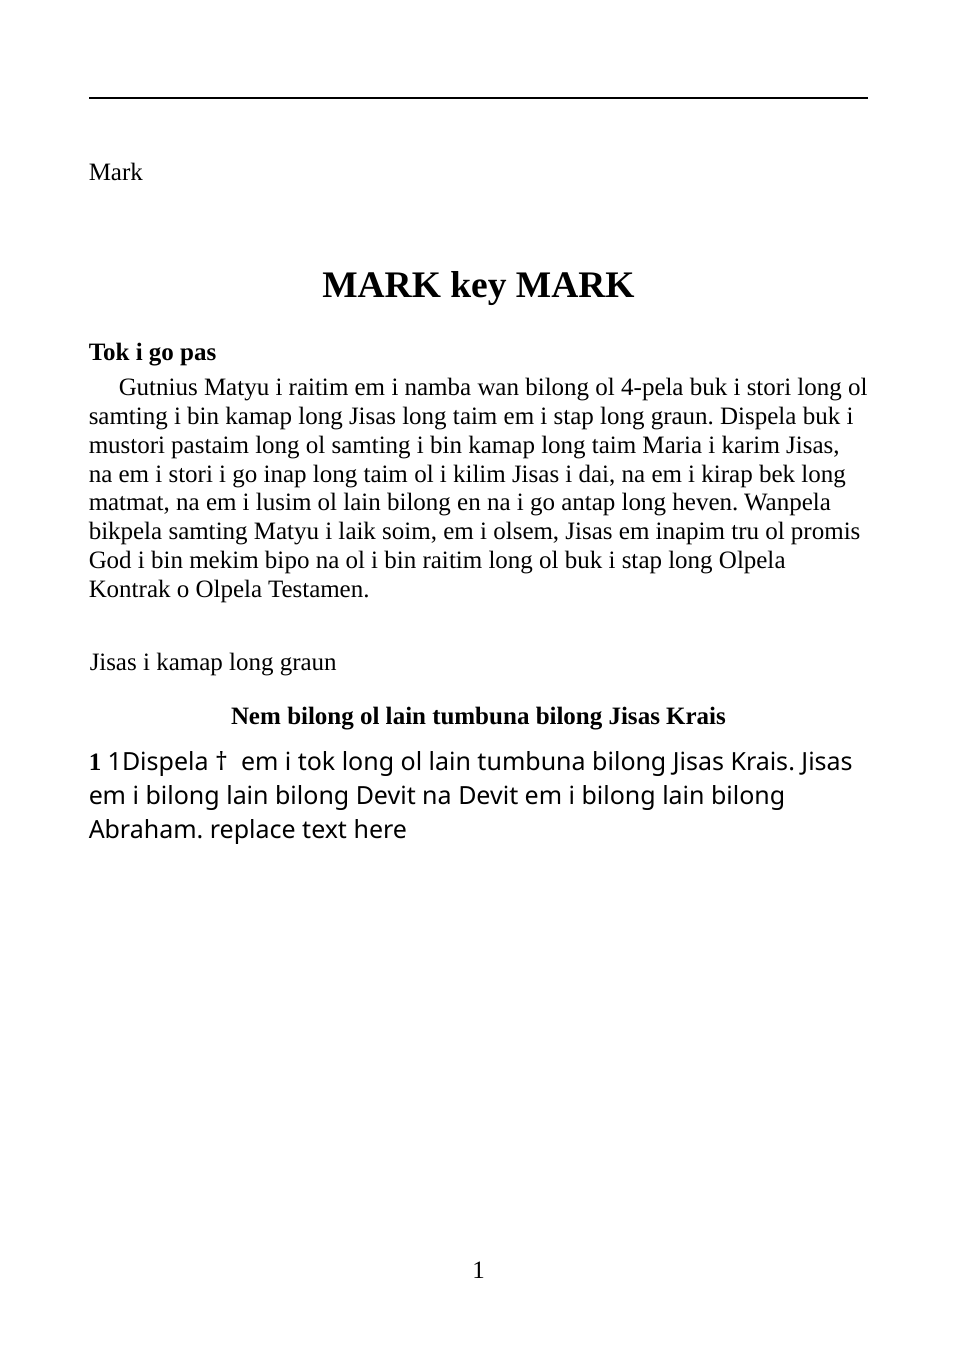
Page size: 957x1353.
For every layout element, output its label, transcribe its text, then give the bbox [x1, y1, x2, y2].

text Nem bilong ol lain tumbuna bilong Jisas Krais [90, 700, 867, 730]
text Jisas i kamap long graun [90, 604, 867, 676]
text Mark [88, 157, 868, 186]
title MARK key MARK [90, 187, 867, 330]
text Gutnius Matyu i raitim em i namba wan bilong ol 4-pela buk i stori long ol samting i bin kamap long Jisas long taim em i stap long graun. Dispela buk i mustori pastaim long ol samting i bin kamap long taim Maria i karim Jisas, na em i stori i go inap long taim ol i kilim Jisas i dai, na em i kirap bek long matmat, na em i lusim ol lain bilong en na i go antap long heven. Wanpela bikpela samting Matyu i laik soim, em i olsem, Jisas em inapim tru ol promis God i bin mekim bipo na ol i bin raitim long ol buk i stap long Olpela Kontrak o Olpela Testamen. [88, 372, 868, 602]
text Tok i go pas [88, 337, 868, 366]
text 1 1Dispela † em i tok long ol lain tumbuna bilong Jisas Krais. Jisas em i bilong lain bilong Devit na Devit em i bilong lain bilong Abraham. replace text here [88, 743, 868, 845]
